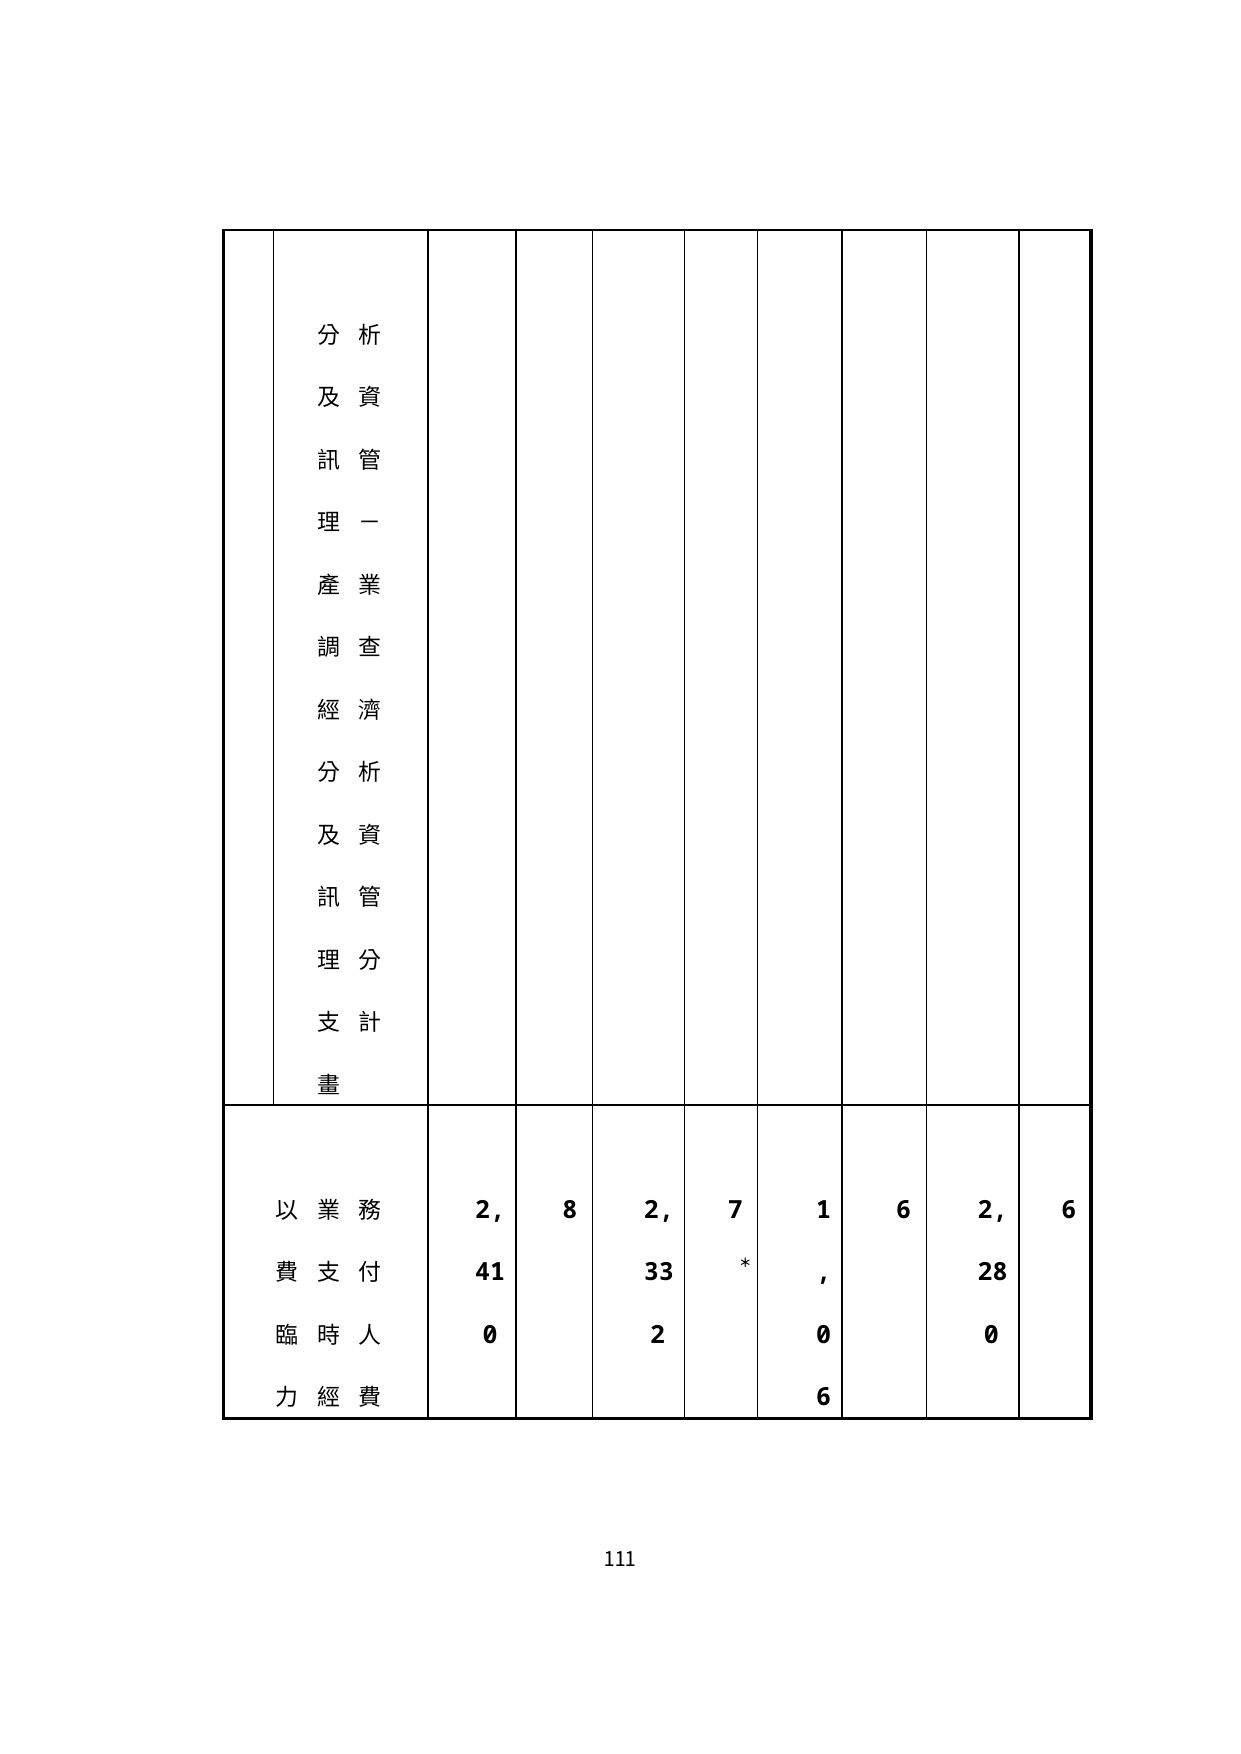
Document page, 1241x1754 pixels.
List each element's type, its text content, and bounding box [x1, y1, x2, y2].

table_cell 1,06 [758, 1106, 841, 1417]
table_cell 以業務費支付臨時人力經費 [225, 1106, 427, 1417]
table_cell [225, 231, 273, 1104]
table_cell [429, 231, 515, 1104]
table_cell [927, 231, 1018, 1104]
table_cell 2,280 [927, 1106, 1018, 1417]
table_cell 分析及資訊管理－產業調查經濟分析及資訊管理分支計畫 [274, 231, 427, 1104]
table_cell 2,410 [429, 1106, 515, 1417]
table_cell [1020, 231, 1089, 1104]
table_cell 2,332 [593, 1106, 684, 1417]
table_cell [843, 231, 926, 1104]
table_cell 8 [517, 1106, 592, 1417]
table_cell [593, 231, 684, 1104]
table_cell [685, 231, 757, 1104]
table_cell [517, 231, 592, 1104]
table_cell 6 [843, 1106, 926, 1417]
table_cell [758, 231, 841, 1104]
table_cell 6 [1020, 1106, 1089, 1417]
table_cell 7＊ [685, 1106, 757, 1417]
